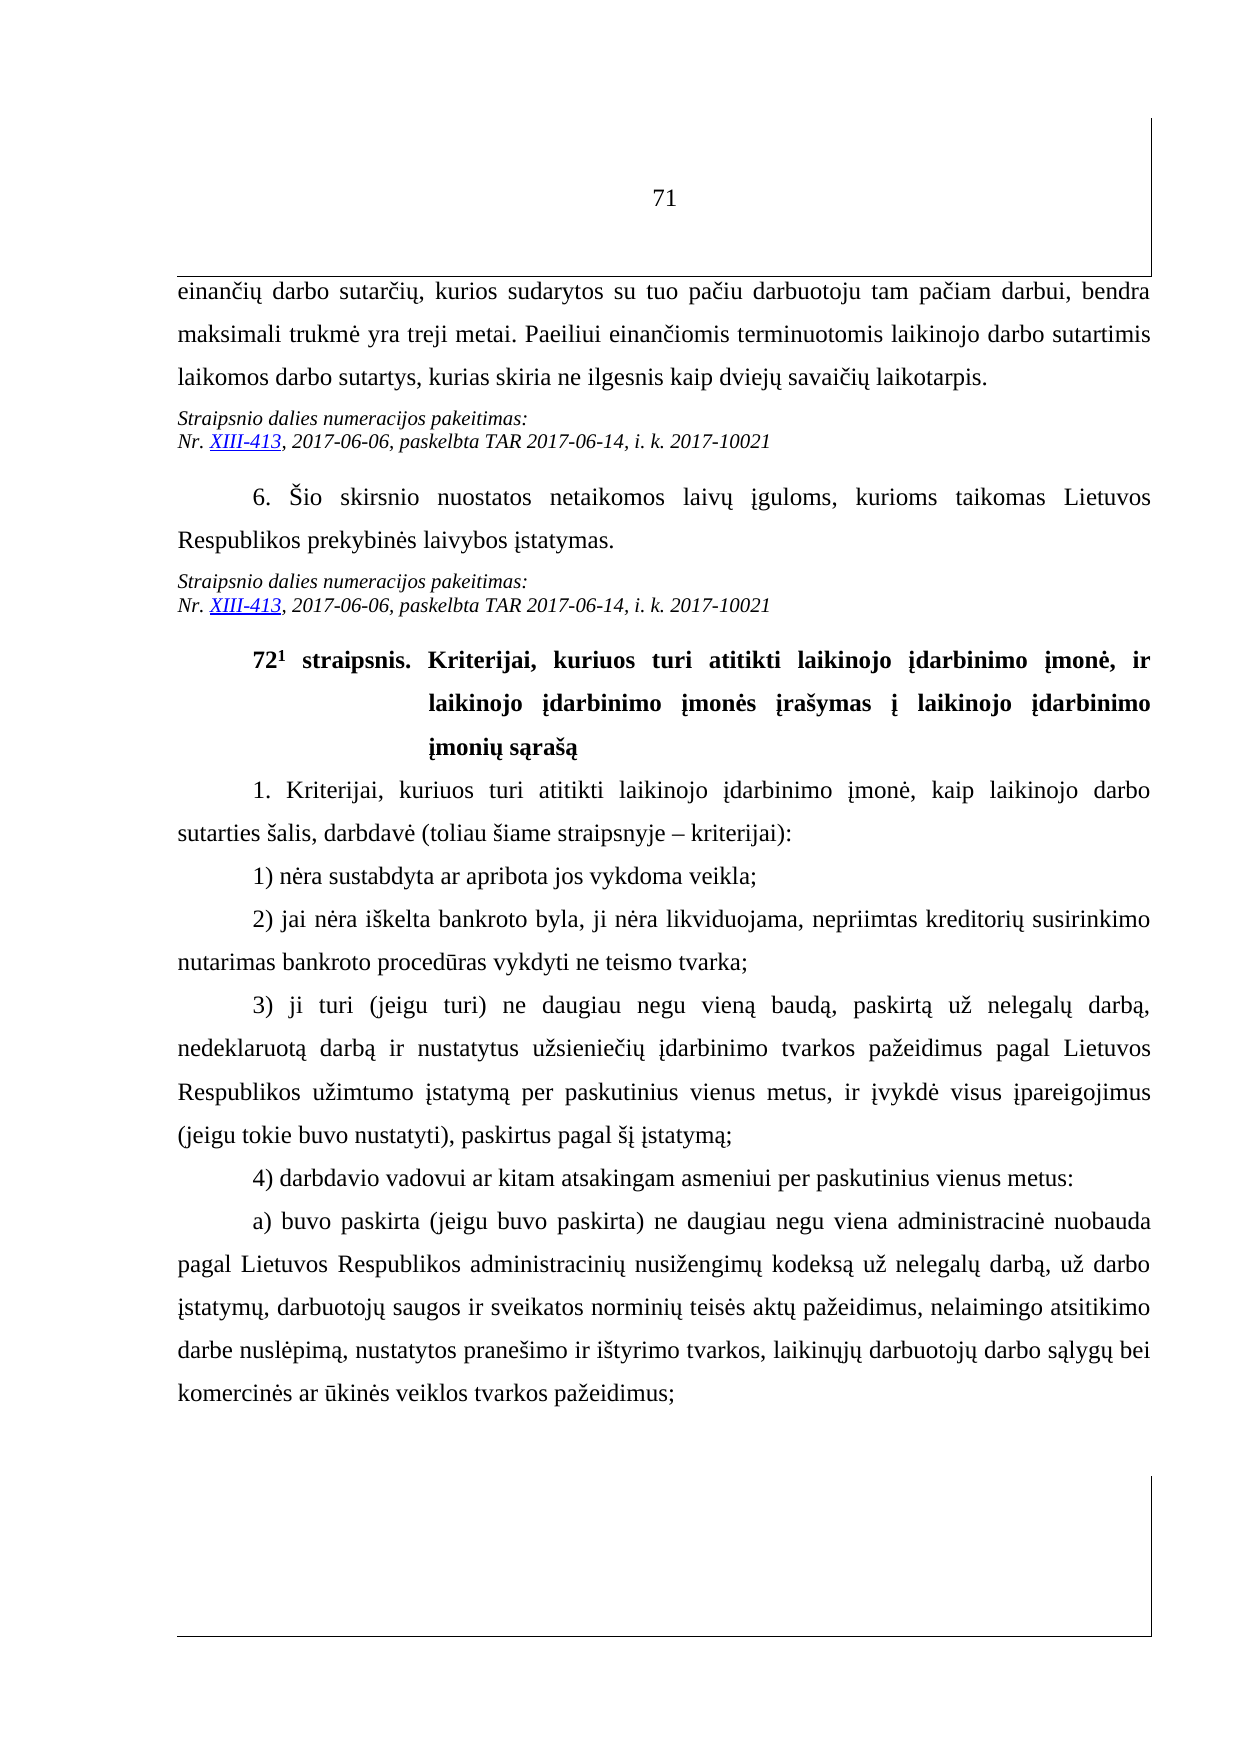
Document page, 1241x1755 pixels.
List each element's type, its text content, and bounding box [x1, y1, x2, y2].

text einančių darbo sutarčių, kurios sudarytos su tuo pačiu darbuotoju tam pačiam darbui, bendra maksimali trukmė yra treji metai. Paeiliui einančiomis terminuotomis laikinojo darbo sutartimis laikomos darbo sutartys, kurias skiria ne ilgesnis kaip dviejų savaičių laikotarpis. [177, 276, 1152, 391]
text 3) ji turi (jeigu turi) ne daugiau negu vieną baudą, paskirtą už nelegalų darbą, nedeklaruotą darbą ir nustatytus užsieniečių įdarbinimo tvarkos pažeidimus pagal Lietuvos Respublikos užimtumo įstatymą per paskutinius vienus metus, ir įvykdė visus įpareigojimus (jeigu tokie buvo nustatyti), paskirtus pagal šį įstatymą; [177, 990, 1152, 1148]
text Straipsnio dalies numeracijos pakeitimas: [177, 405, 1152, 429]
text 1. Kriterijai, kuriuos turi atitikti laikinojo įdarbinimo įmonė, kaip laikinojo darbo sutarties šalis, darbdavė (toliau šiame straipsnyje – kriterijai): [177, 775, 1152, 847]
text Nr. XIII-413, 2017-06-06, paskelbta TAR 2017-06-14, i. k. 2017-10021 [177, 593, 1152, 617]
text 4) darbdavio vadovui ar kitam atsakingam asmeniui per paskutinius vienus metus: [177, 1163, 1152, 1192]
text 6. Šio skirsnio nuostatos netaikomos laivų įguloms, kurioms taikomas Lietuvos Respublikos prekybinės laivybos įstatymas. [177, 482, 1152, 554]
text Straipsnio dalies numeracijos pakeitimas: [177, 568, 1152, 593]
text 721 straipsnis. Kriterijai, kuriuos turi atitikti laikinojo įdarbinimo įmonė, ir laikinojo įdarbinimo įmonės įrašymas į laikinojo įdarbinimo įmonių sąrašą [252, 645, 1152, 760]
text 2) jai nėra iškelta bankroto byla, ji nėra likviduojama, nepriimtas kreditorių susirinkimo nutarimas bankroto procedūras vykdyti ne teismo tvarka; [177, 904, 1152, 976]
text 1) nėra sustabdyta ar apribota jos vykdoma veikla; [177, 861, 1152, 890]
text a) buvo paskirta (jeigu buvo paskirta) ne daugiau negu viena administracinė nuobauda pagal Lietuvos Respublikos administracinių nusižengimų kodeksą už nelegalų darbą, už darbo įstatymų, darbuotojų saugos ir sveikatos norminių teisės aktų pažeidimus, nelaimingo atsitikimo darbe nuslėpimą, nustatytos pranešimo ir ištyrimo tvarkos, laikinųjų darbuotojų darbo sąlygų bei komercinės ar ūkinės veiklos tvarkos pažeidimus; [177, 1206, 1152, 1407]
text Nr. XIII-413, 2017-06-06, paskelbta TAR 2017-06-14, i. k. 2017-10021 [177, 429, 1152, 453]
